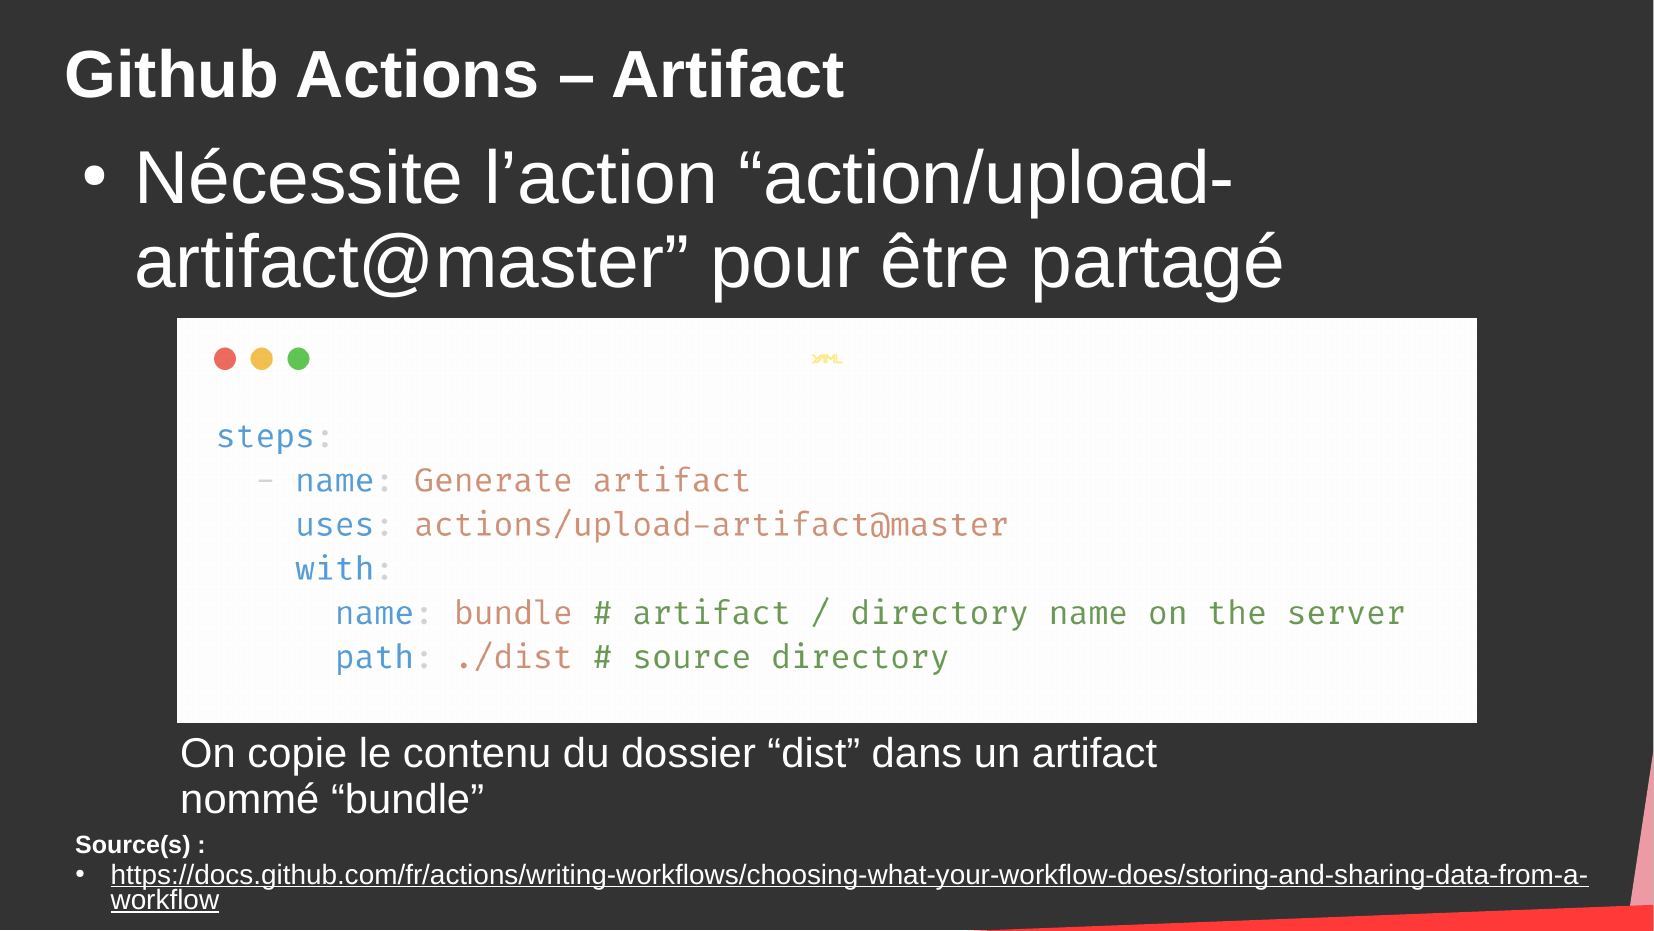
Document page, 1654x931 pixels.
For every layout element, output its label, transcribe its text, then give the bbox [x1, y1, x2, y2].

text_box On copie le contenu du dossier “dist” dans un artifact nommé “bundle” [165, 722, 1300, 831]
list Nécessite l’action “action/upload-artifact@master” pour être partagé [63, 135, 1542, 355]
text_box [967, 746, 1654, 931]
picture [177, 318, 1477, 723]
text_box Source(s) : https://docs.github.com/fr/actions/writing-workflows/choosing-what-your-workflow-does/storing-and-sharing-data-from-a-workflow [60, 791, 1607, 898]
title Github Actions – Artifact [64, 37, 1471, 113]
